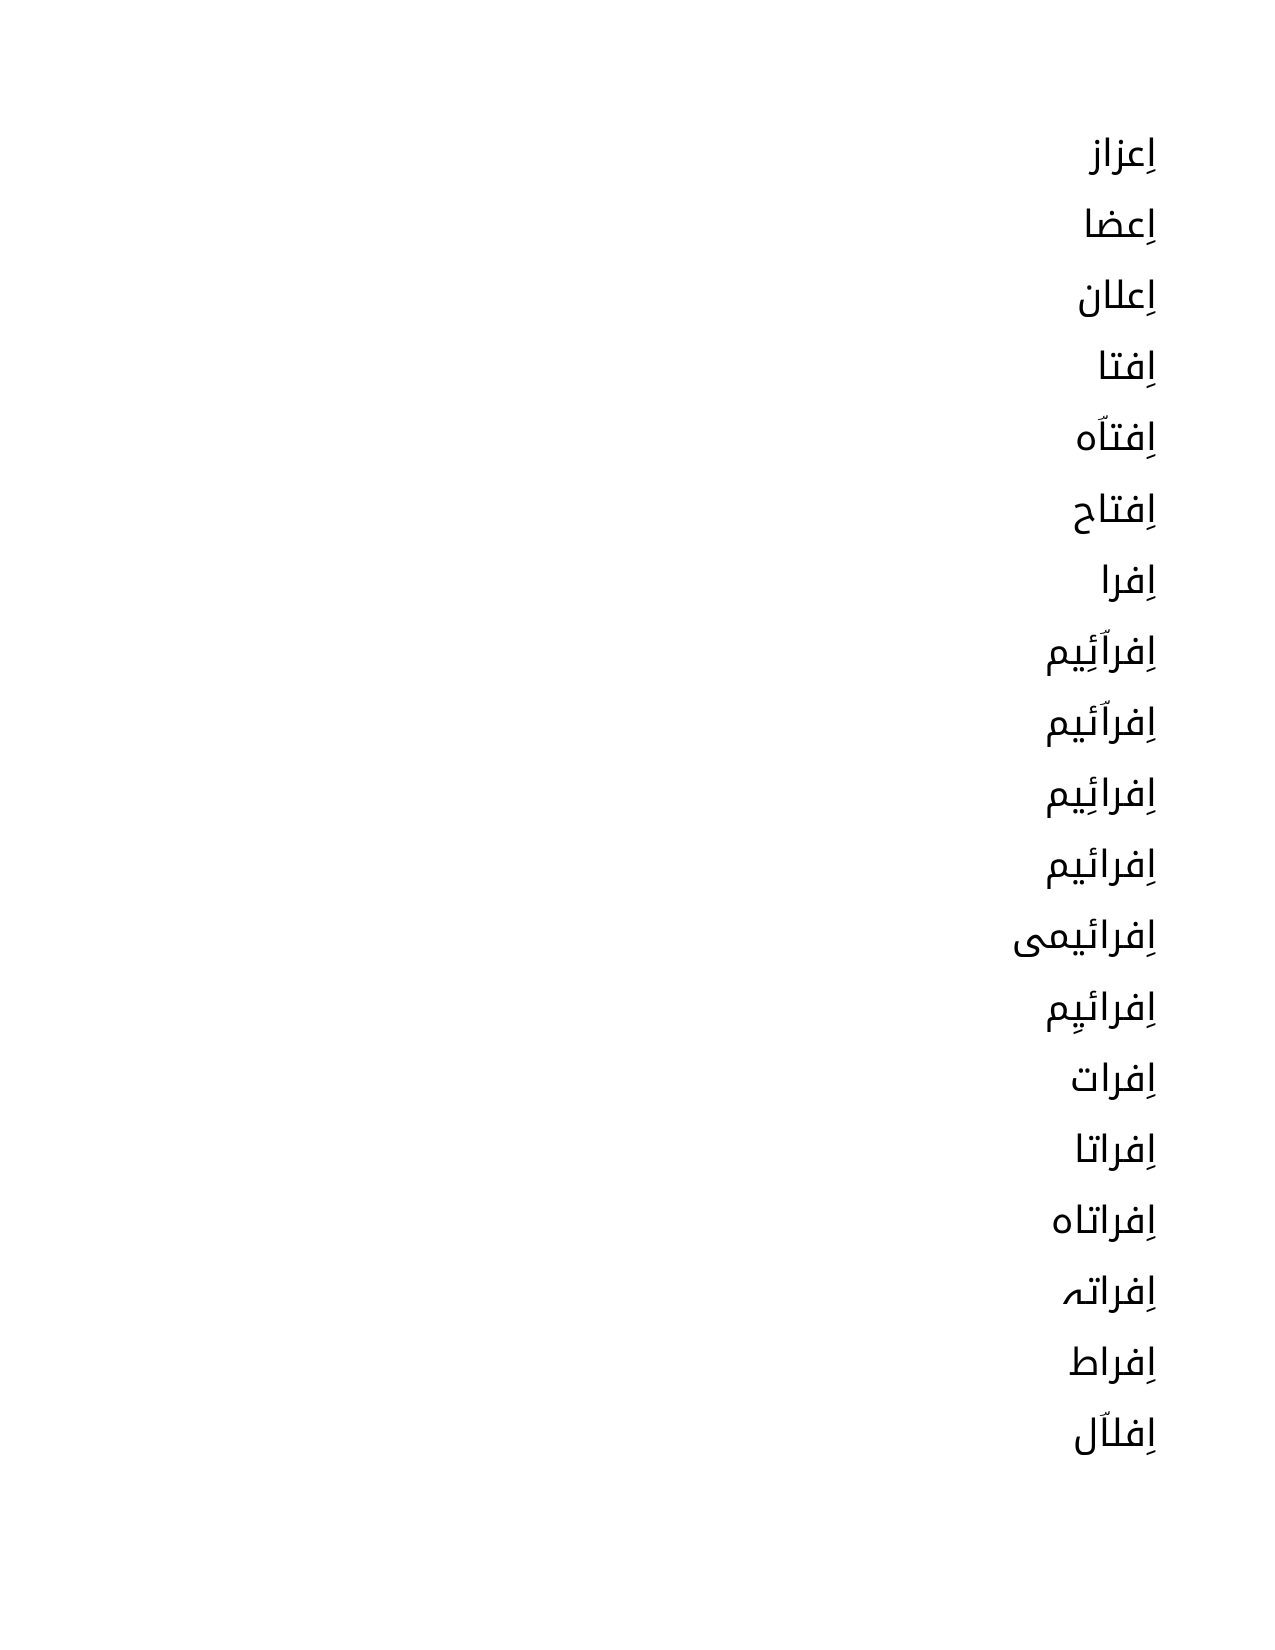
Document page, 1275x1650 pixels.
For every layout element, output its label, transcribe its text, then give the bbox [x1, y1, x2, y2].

text اِفراط [118, 1328, 1157, 1399]
text اِفراتاہ [118, 1185, 1157, 1256]
text اِفرائیم [118, 829, 1157, 901]
text اِفراؔئیم [118, 687, 1157, 758]
text اِفراتا [118, 1114, 1157, 1185]
text اِفرائیِم [118, 972, 1157, 1043]
text اِفراتہ [118, 1256, 1157, 1328]
text اِفراؔئِیم [118, 616, 1157, 687]
text اِعلان [118, 260, 1157, 332]
text اِفرائِیم [118, 758, 1157, 829]
text اِعضا [118, 189, 1157, 260]
text اِفرا [118, 545, 1157, 616]
text اِفتاؔہ [118, 403, 1157, 474]
text اِفتا [118, 332, 1157, 403]
text اِعزاز [118, 118, 1157, 189]
text اِفرات [118, 1043, 1157, 1114]
text اِفتاح [118, 474, 1157, 545]
text اِفرائیمی [118, 901, 1157, 972]
text اِفلاؔل [118, 1399, 1157, 1470]
